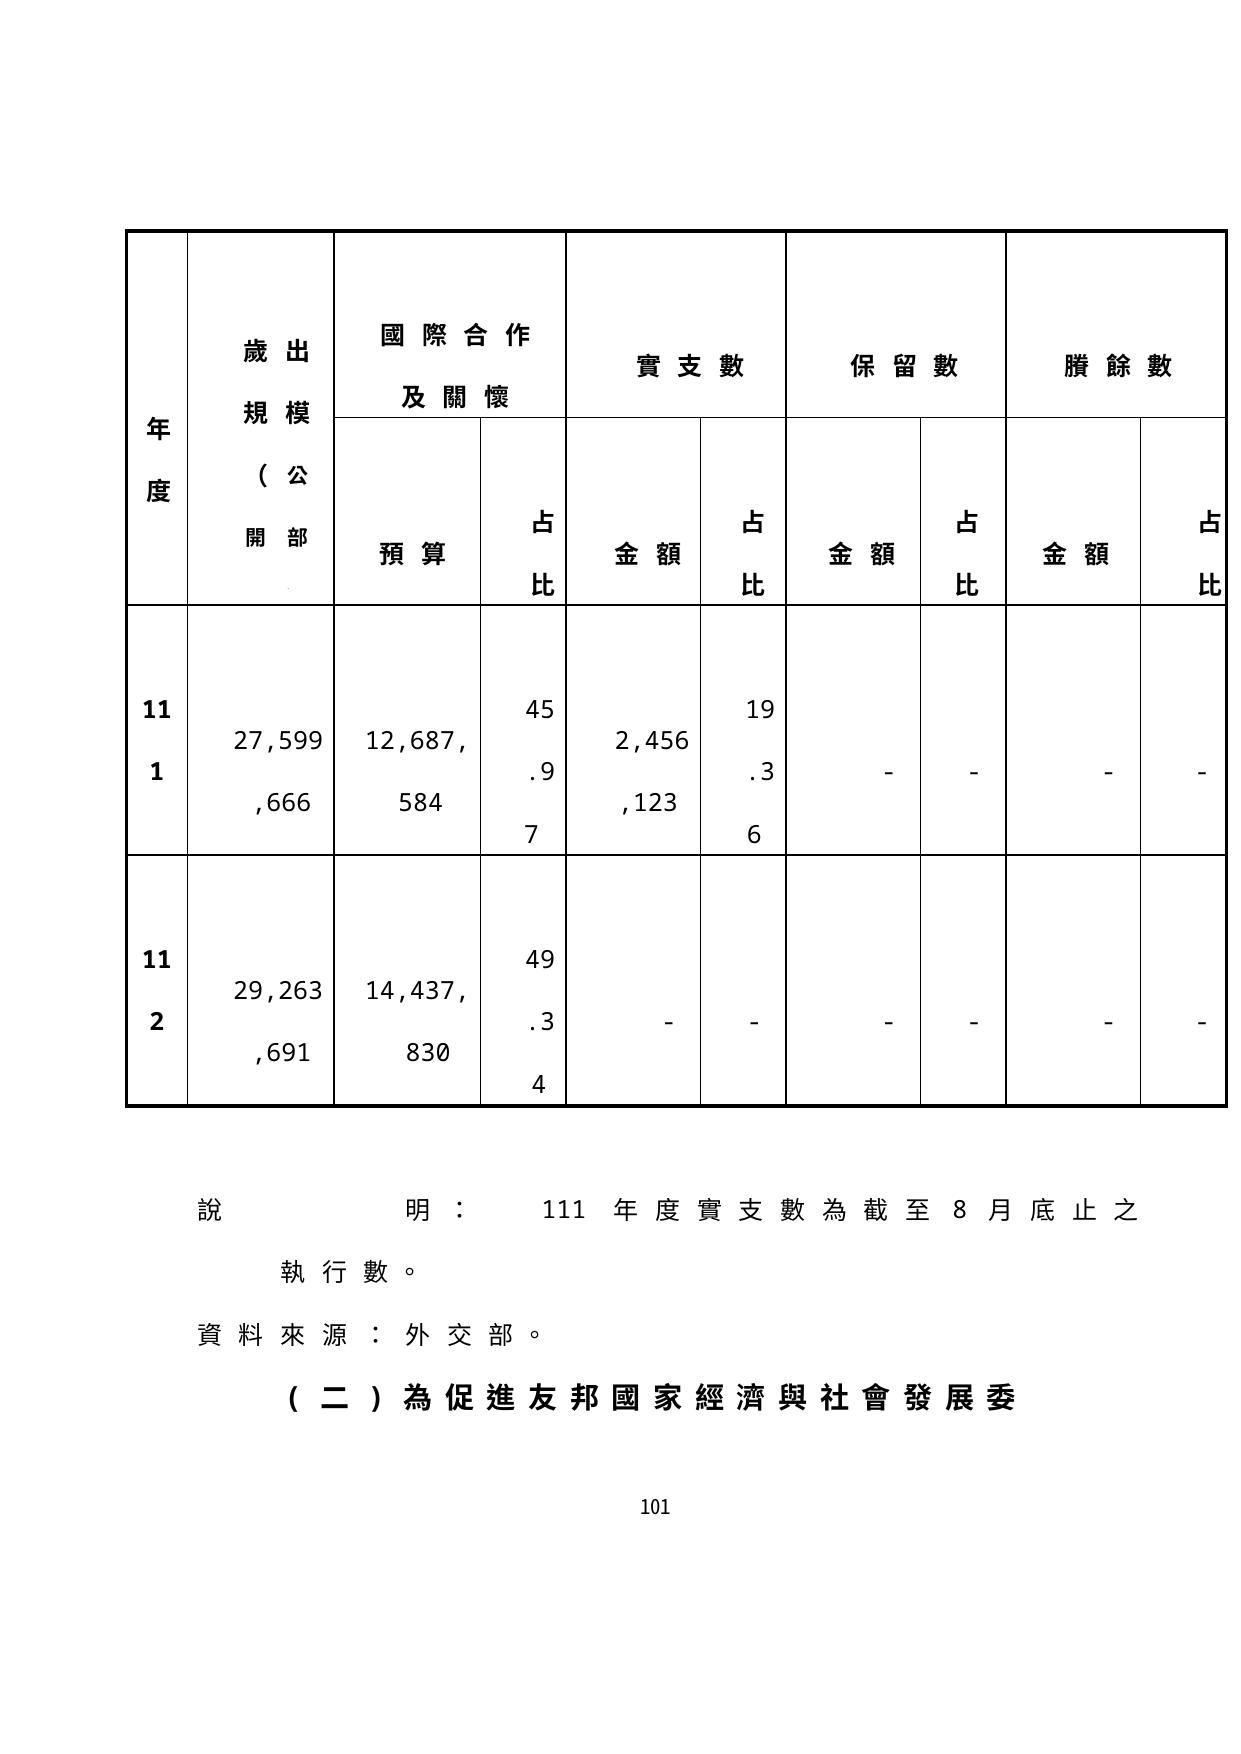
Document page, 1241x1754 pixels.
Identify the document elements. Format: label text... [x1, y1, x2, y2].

table_header 歲出規模 （公開部分） [188, 233, 333, 604]
table_cell - [787, 856, 920, 1104]
table_cell - [1007, 606, 1140, 854]
table_cell 預算 [335, 418, 480, 604]
table_header 國際合作及關懷 [335, 233, 565, 417]
text 資料來源：外交部。 [115, 1292, 1149, 1354]
table_cell 占比 [481, 418, 565, 604]
table_cell 19.36 [701, 606, 785, 854]
table_cell 14,437,830 [335, 856, 480, 1104]
table_cell 45.97 [481, 606, 565, 854]
table_cell 112 [128, 856, 187, 1104]
table_cell 2,456,123 [567, 606, 700, 854]
table_cell 占比 [1141, 418, 1225, 604]
table_cell - [701, 856, 785, 1104]
table_cell 111 [128, 606, 187, 854]
table_header 年度 [128, 233, 187, 604]
text 說 明： 111年度實支數為截至8月底止之執行數。 [115, 1167, 1149, 1292]
table_header 賸餘數 [1007, 233, 1225, 417]
table_cell - [1141, 856, 1225, 1104]
table_cell - [787, 606, 920, 854]
table_cell 27,599,666 [188, 606, 333, 854]
table_cell - [921, 856, 1005, 1104]
table_cell - [1141, 606, 1225, 854]
text (二)為促進友邦國家經濟與社會發展委 [248, 1354, 1022, 1417]
table_cell 金額 [787, 418, 920, 604]
table_cell - [567, 856, 700, 1104]
table_cell 金額 [567, 418, 700, 604]
table_cell 占比 [701, 418, 785, 604]
table_cell 12,687,584 [335, 606, 480, 854]
table_cell 金額 [1007, 418, 1140, 604]
table_cell - [1007, 856, 1140, 1104]
table_header 保留數 [787, 233, 1005, 417]
table_cell 29,263,691 [188, 856, 333, 1104]
table_cell - [921, 606, 1005, 854]
table_header 實支數 [567, 233, 785, 417]
table_cell 占比 [921, 418, 1005, 604]
table_cell 49.34 [481, 856, 565, 1104]
